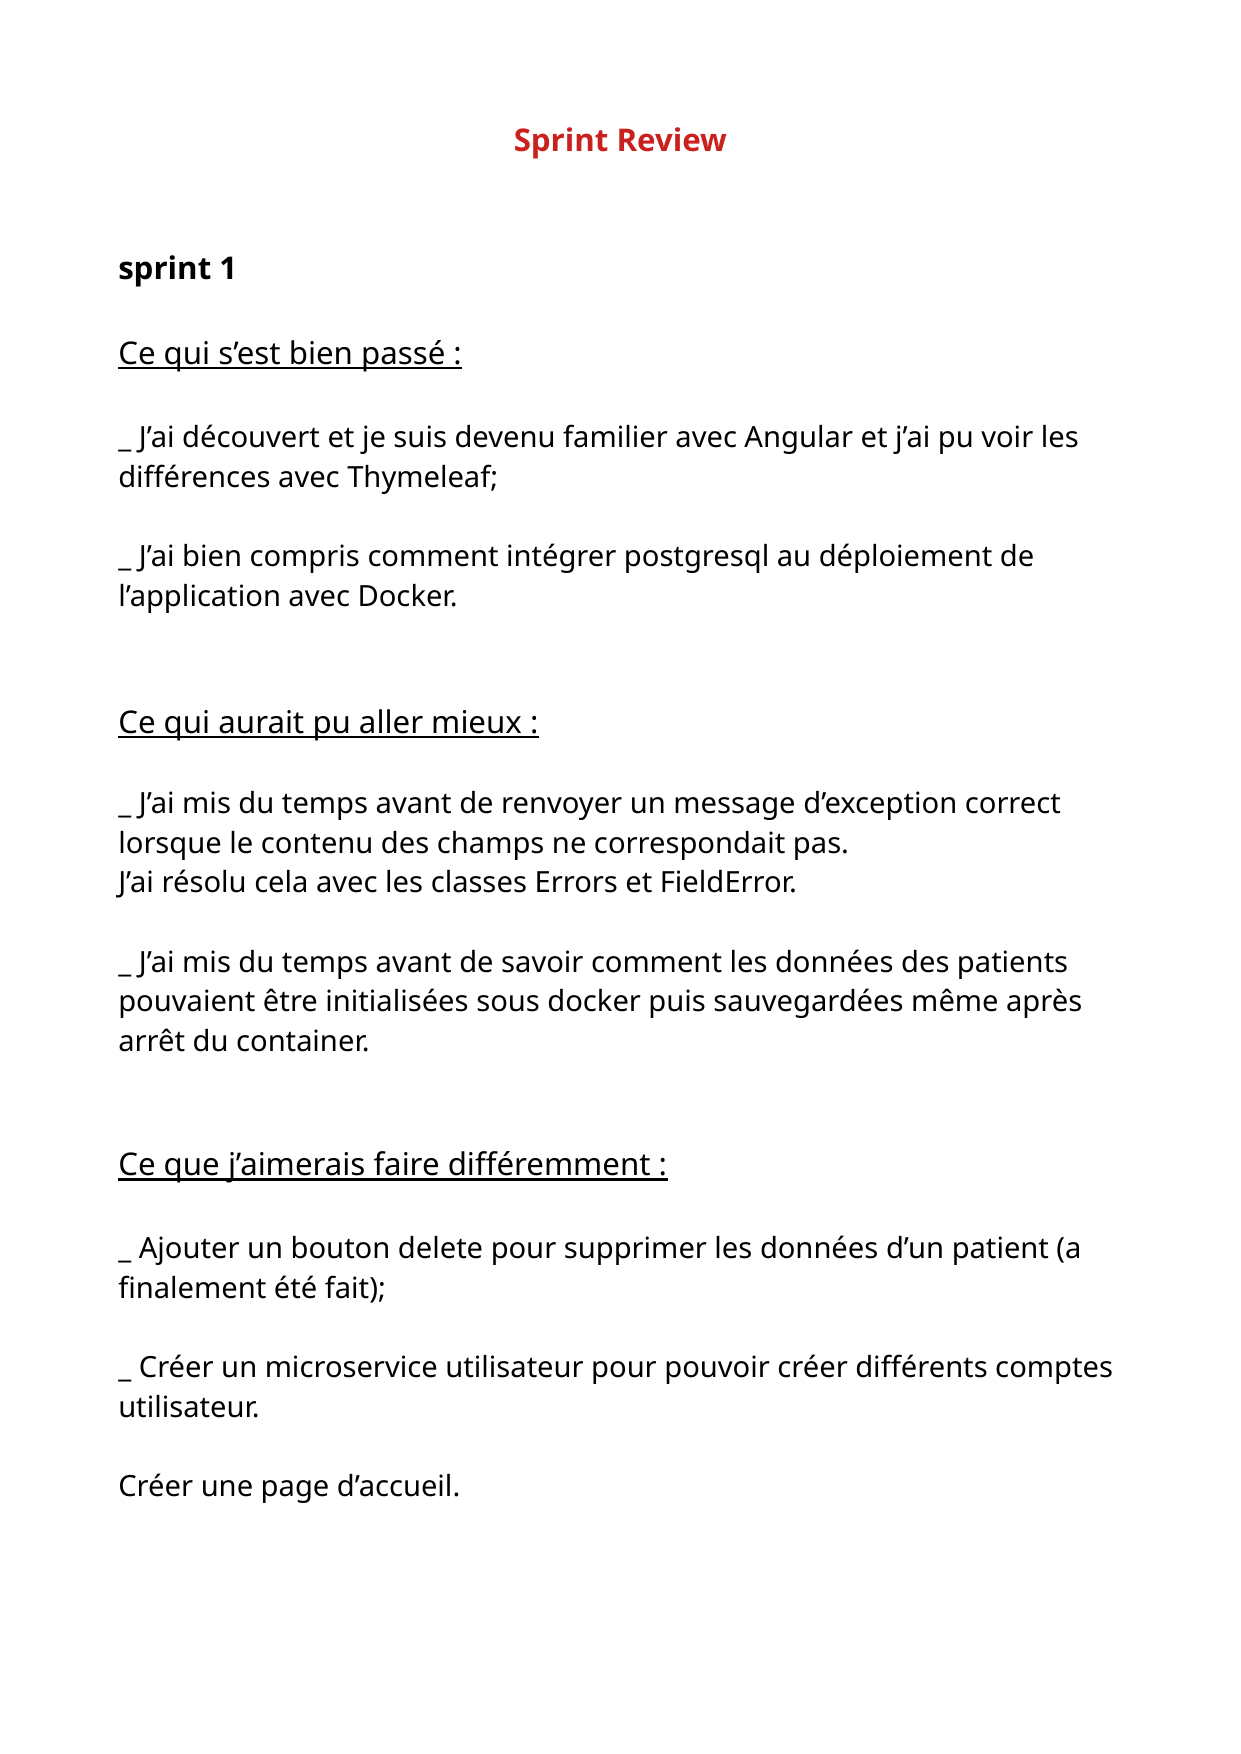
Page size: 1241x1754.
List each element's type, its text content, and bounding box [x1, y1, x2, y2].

text sprint 1 [118, 246, 1122, 288]
text _ J’ai mis du temps avant de renvoyer un message d’exception correct lorsque le contenu des champs ne correspondait pas. J’ai résolu cela avec les classes Errors et FieldError. [118, 782, 1122, 901]
text _ Ajouter un bouton delete pour supprimer les données d’un patient (a finalement été fait); [118, 1228, 1122, 1307]
text Ce qui s’est bien passé : [118, 331, 1122, 374]
text _ Créer un microservice utilisateur pour pouvoir créer différents comptes utilisateur. Créer une page d’accueil. [118, 1347, 1122, 1505]
text _ J’ai mis du temps avant de savoir comment les données des patients pouvaient être initialisées sous docker puis sauvegardées même après arrêt du container. [118, 941, 1122, 1060]
text Ce que j’aimerais faire différemment : [118, 1142, 1122, 1185]
text Sprint Review [118, 118, 1122, 161]
text Ce qui aurait pu aller mieux : [118, 700, 1122, 743]
text _ J’ai bien compris comment intégrer postgresql au déploiement de l’application avec Docker. [118, 535, 1122, 615]
text _ J’ai découvert et je suis devenu familier avec Angular et j’ai pu voir les différences avec Thymeleaf; [118, 416, 1122, 496]
